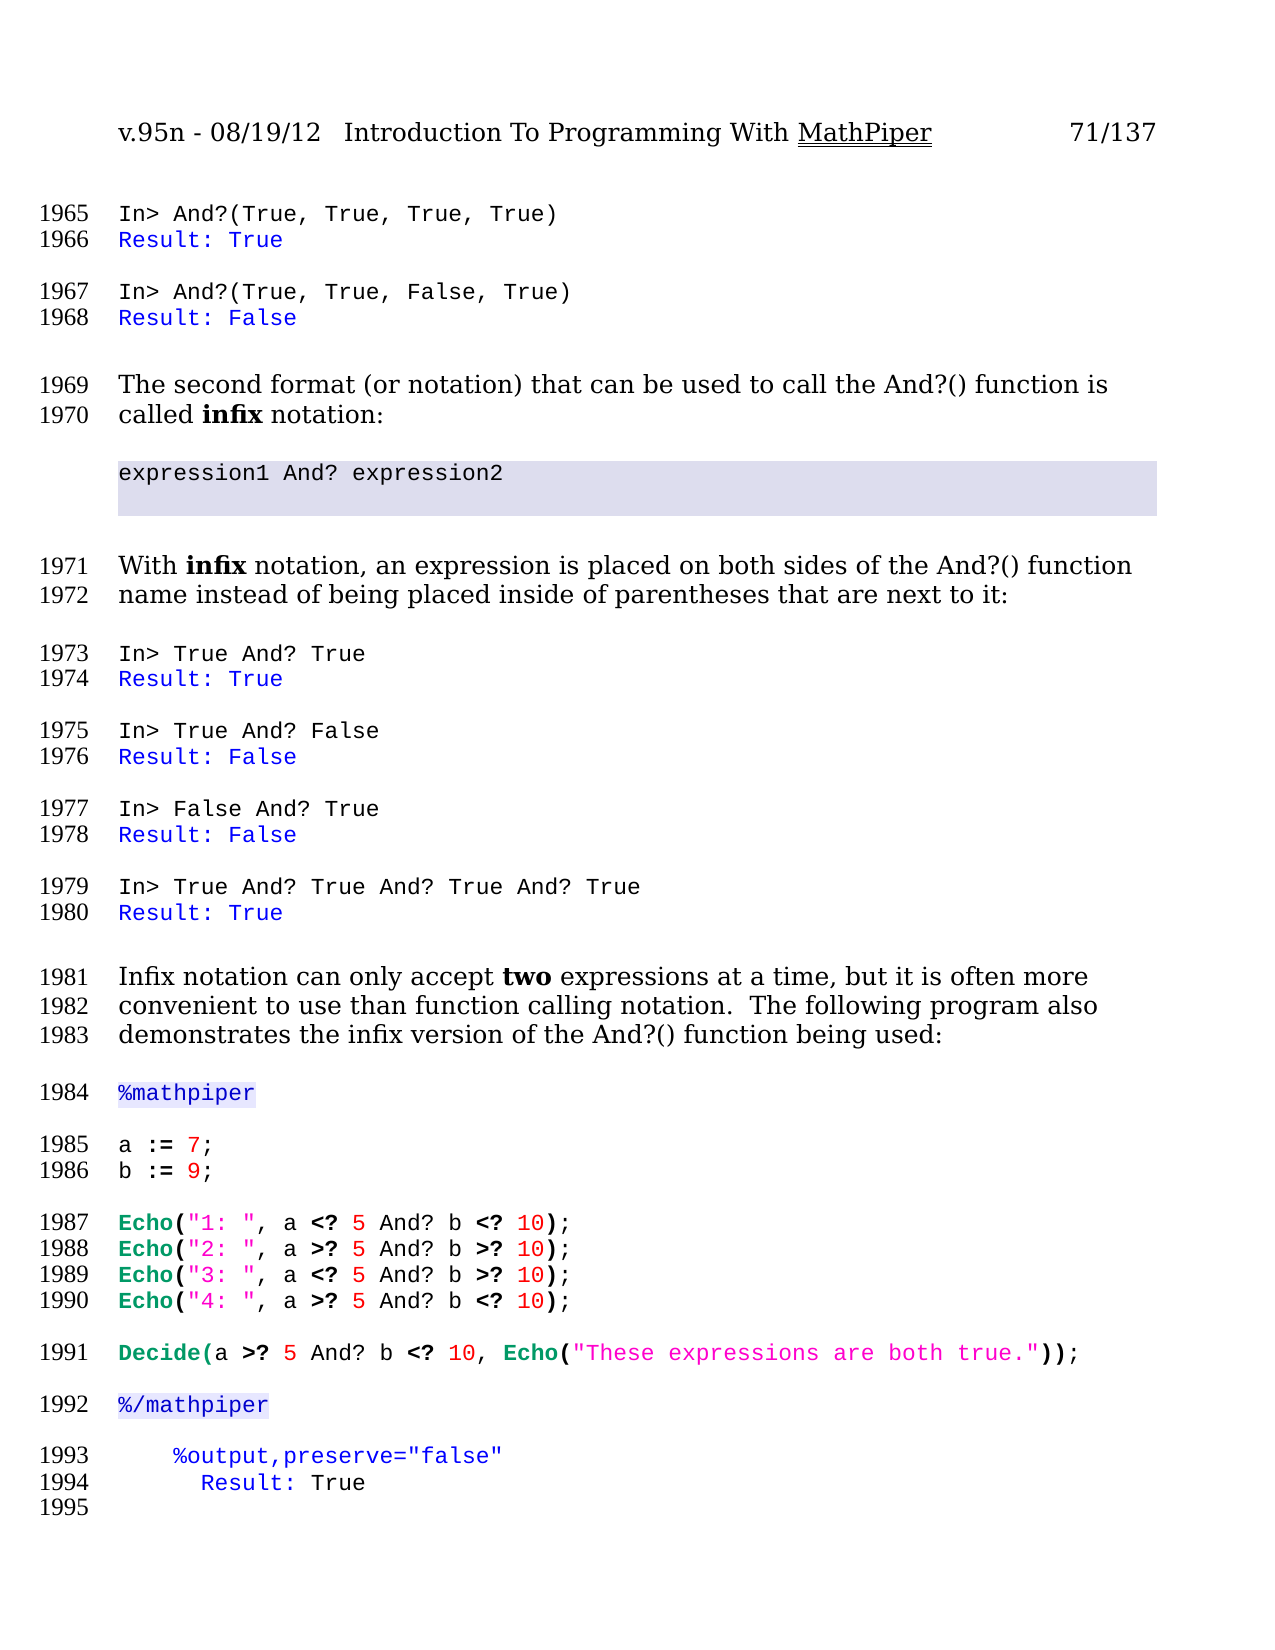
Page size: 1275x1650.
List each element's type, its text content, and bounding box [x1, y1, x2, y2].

text Echo("3: ", a <? 5 And? b >? 10); [118, 1263, 1157, 1289]
text The second format (or notation) that can be used to call the And?() function is called infix notation: [118, 371, 1157, 429]
text Result: True [118, 1471, 1157, 1497]
text Result: True [118, 668, 1157, 694]
text Echo("2: ", a >? 5 And? b >? 10); [118, 1237, 1157, 1263]
table_header expression1 And? expression2 [118, 461, 1157, 516]
text Decide(a >? 5 And? b <? 10, Echo("These expressions are both true.")); [118, 1341, 1157, 1367]
text In> And?(True, True, False, True) [118, 281, 1157, 306]
text Result: True [118, 229, 1157, 254]
text %output,preserve="false" [118, 1445, 1157, 1471]
text In> True And? False [118, 720, 1157, 746]
text b := 9; [118, 1159, 1157, 1186]
text Result: False [118, 746, 1157, 772]
text In> True And? True [118, 642, 1157, 668]
text Result: False [118, 306, 1157, 332]
text In> False And? True [118, 797, 1157, 823]
text %mathpiper [118, 1082, 1157, 1108]
text In> True And? True And? True And? True [118, 875, 1157, 901]
text Echo("1: ", a <? 5 And? b <? 10); [118, 1211, 1157, 1237]
text With infix notation, an expression is placed on both sides of the And?() function name instead of being placed inside of parentheses that are next to it: [118, 551, 1157, 610]
text a := 7; [118, 1134, 1157, 1159]
text Infix notation can only accept two expressions at a time, but it is often more convenient to use than function calling notation. The following program also demonstrates the infix version of the And?() function being used: [118, 962, 1157, 1050]
text %/mathpiper [118, 1393, 1157, 1419]
text Result: True [118, 901, 1157, 927]
text Result: False [118, 823, 1157, 849]
text Echo("4: ", a >? 5 And? b <? 10); [118, 1289, 1157, 1315]
text In> And?(True, True, True, True) [118, 203, 1157, 229]
